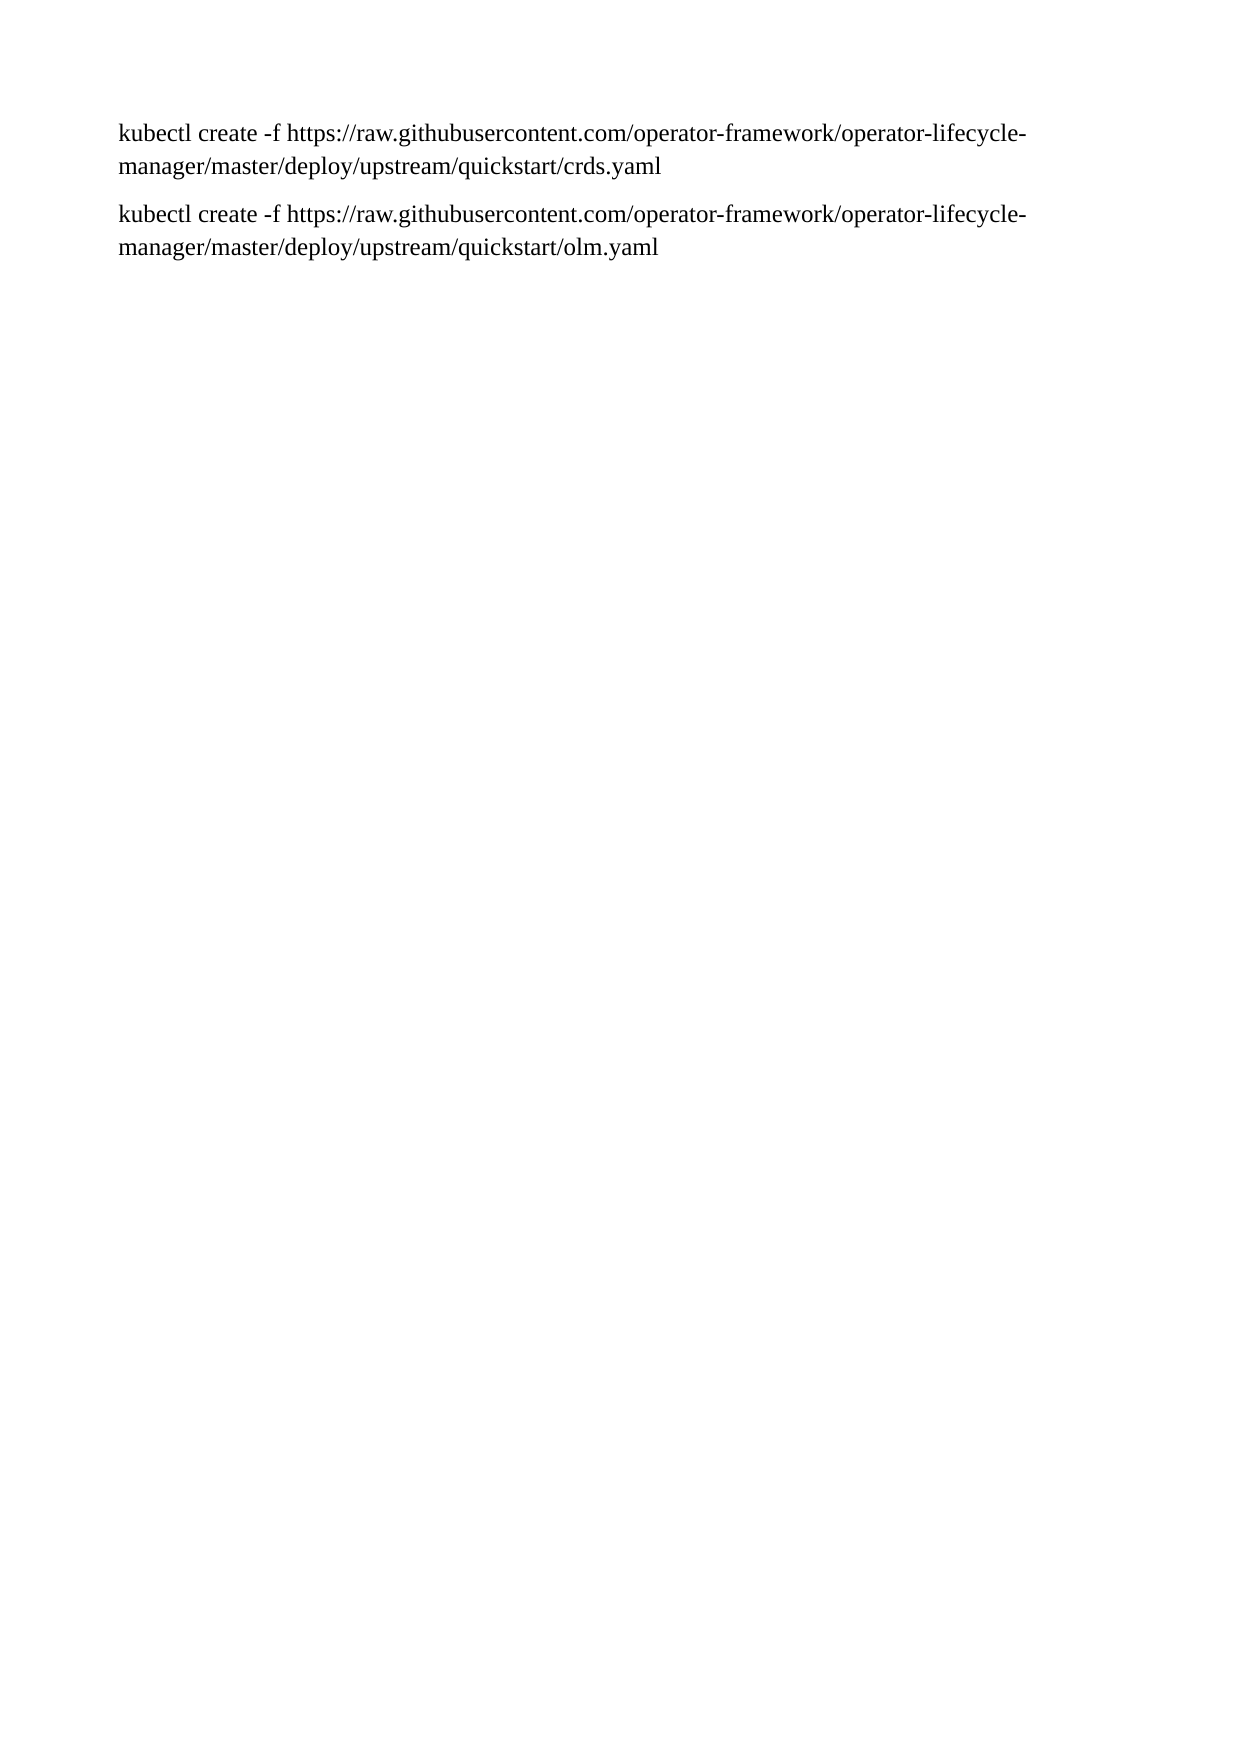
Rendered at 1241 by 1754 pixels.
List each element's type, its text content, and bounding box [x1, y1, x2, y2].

text kubectl create -f https://raw.githubusercontent.com/operator-framework/operator-lifecycle-manager/master/deploy/upstream/quickstart/crds.yaml [118, 118, 1122, 180]
text kubectl create -f https://raw.githubusercontent.com/operator-framework/operator-lifecycle-manager/master/deploy/upstream/quickstart/olm.yaml [118, 199, 1122, 261]
